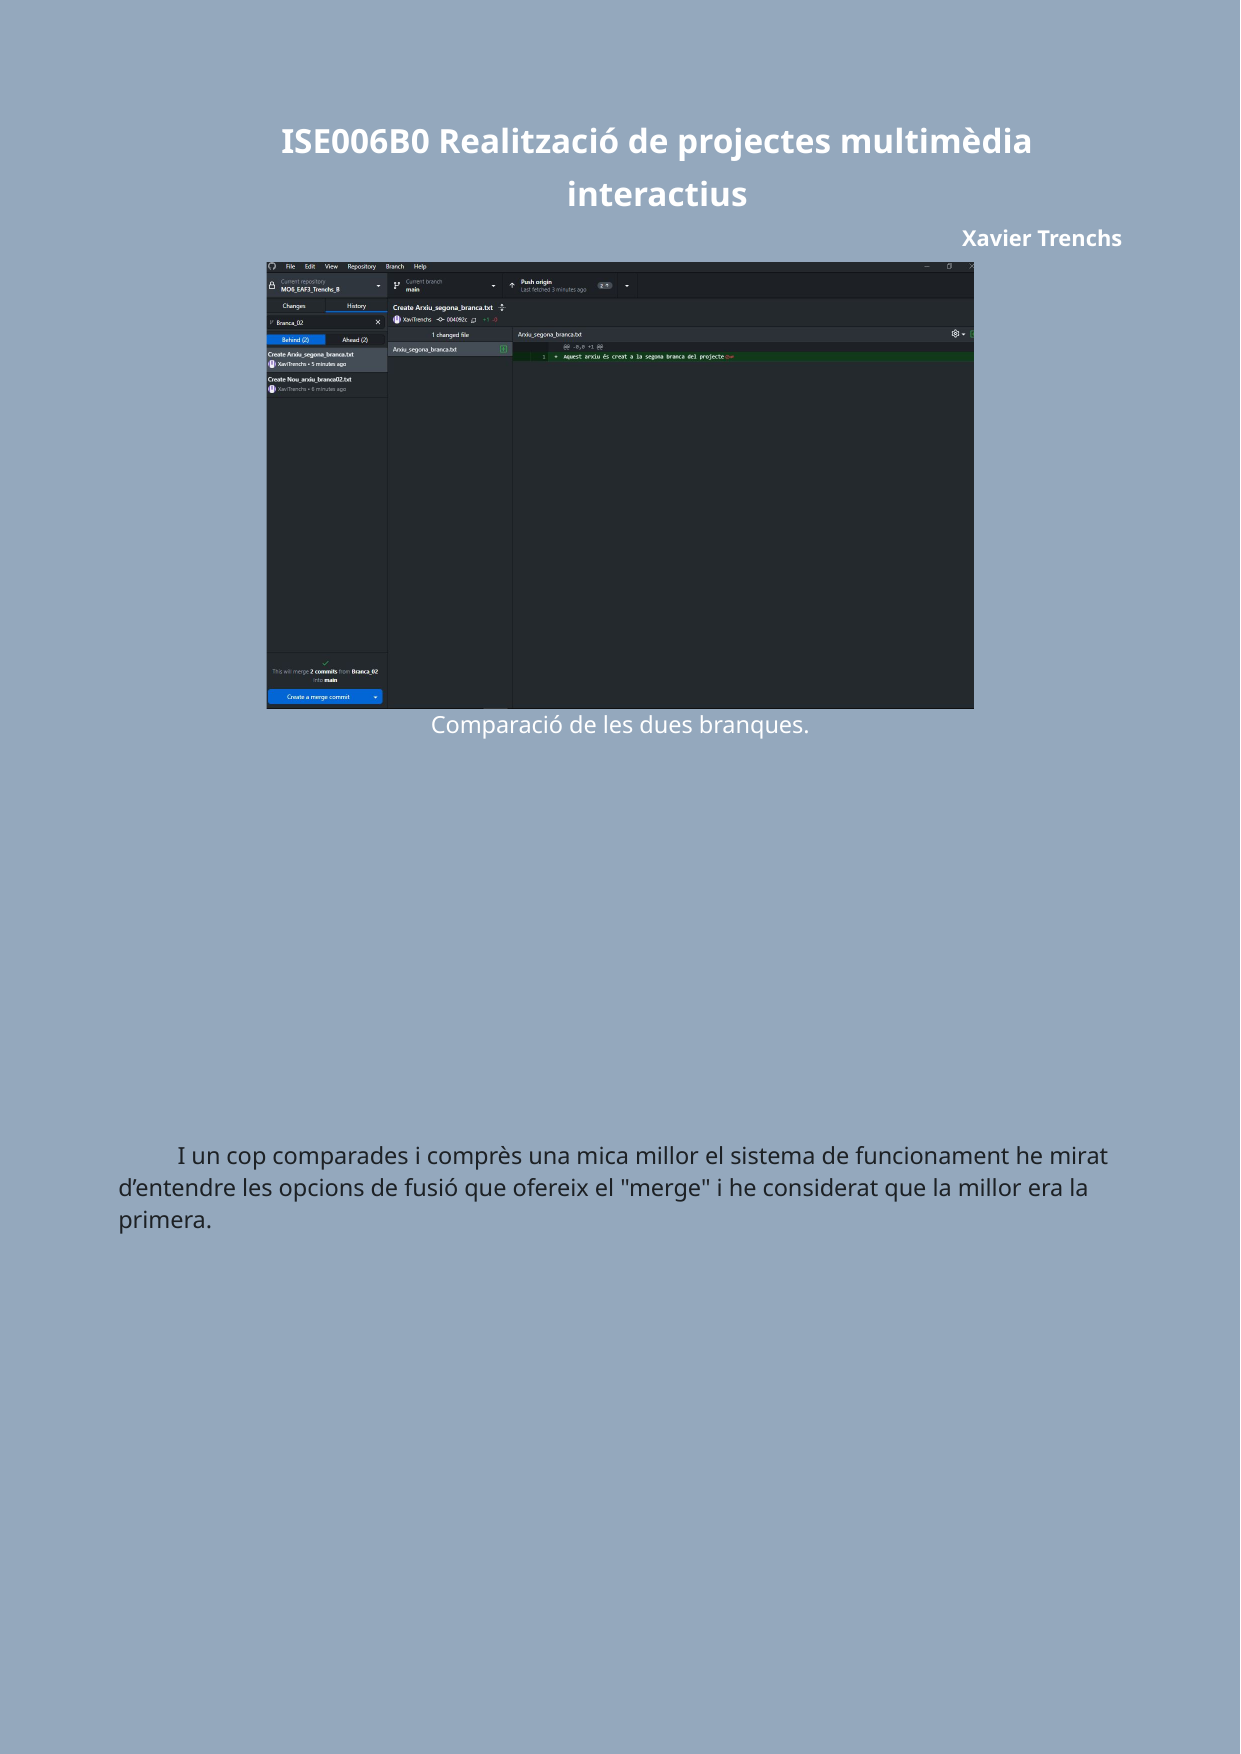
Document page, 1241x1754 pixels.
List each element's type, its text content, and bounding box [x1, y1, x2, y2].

text I un cop comparades i comprès una mica millor el sistema de funcionament he mirat d’entendre les opcions de fusió que ofereix el "merge" i he considerat que la millor era la primera. [118, 1139, 1122, 1235]
text Comparació de les dues branques. [118, 709, 1122, 741]
picture [266, 262, 974, 709]
